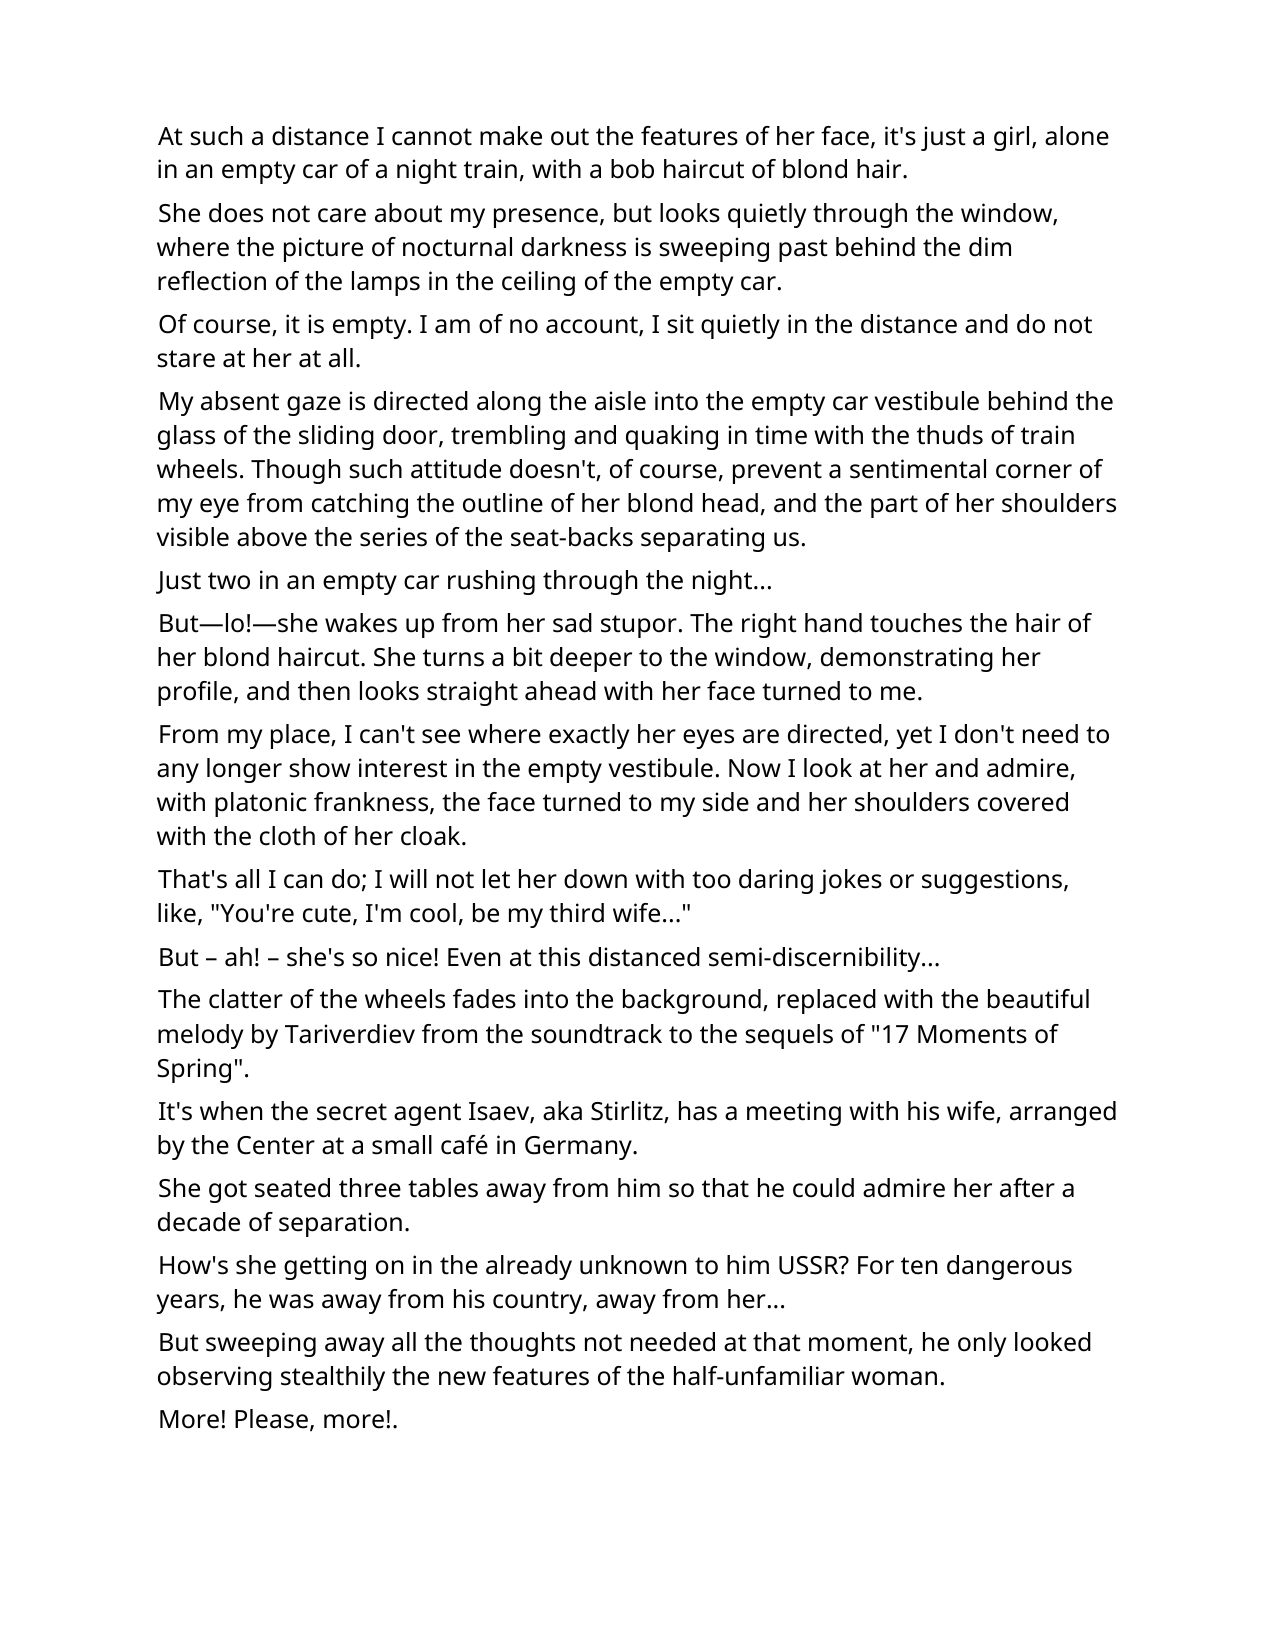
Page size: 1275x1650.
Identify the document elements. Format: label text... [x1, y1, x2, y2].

text How's she getting on in the already unknown to him USSR? For ten dangerous years, he was away from his country, away from her... [156, 1247, 1118, 1316]
text Of course, it is empty. I am of no account, I sit quietly in the distance and do not stare at her at all. [156, 306, 1118, 374]
text She does not care about my presence, but looks quietly through the window, where the picture of nocturnal darkness is sweeping past behind the dim reflection of the lamps in the ceiling of the empty car. [156, 195, 1118, 297]
text That's all I can do; I will not let her down with too daring jokes or suggestions, like, "You're cute, I'm cool, be my third wife..." [156, 862, 1118, 930]
text She got seated three tables away from him so that he could admire her after a decade of separation. [156, 1170, 1118, 1238]
text More! Please, more!. [156, 1402, 1118, 1436]
text But sweeping away all the thoughts not needed at that moment, he only looked observing stealthily the new features of the half-unfamiliar woman. [156, 1324, 1118, 1393]
text At such a distance I cannot make out the features of her face, it's just a girl, alone in an empty car of a night train, with a bob haircut of blond hair. [156, 118, 1118, 186]
text Just two in an empty car rushing through the night... [156, 563, 1118, 597]
text From my place, I can't see where exactly her eyes are directed, yet I don't need to any longer show interest in the empty vestibule. Now I look at her and admire, with platonic frankness, the face turned to my side and her shoulders covered with the cloth of her cloak. [156, 717, 1118, 853]
text But – ah! – she's so nice! Even at this distanced semi-discernibility... [156, 939, 1118, 973]
text It's when the secret agent Isaev, aka Stirlitz, has a meeting with his wife, arranged by the Center at a small café in Germany. [156, 1093, 1118, 1161]
text My absent gaze is directed along the aisle into the empty car vestibule behind the glass of the sliding door, trembling and quaking in time with the thuds of train wheels. Though such attitude doesn't, of course, prevent a sentimental corner of my eye from catching the outline of her blond head, and the part of her shoulders visible above the series of the seat-backs separating us. [156, 383, 1118, 554]
text But—lo!—she wakes up from her sad stupor. The right hand touches the hair of her blond haircut. She turns a bit deeper to the window, demonstrating her profile, and then looks straight ahead with her face turned to me. [156, 606, 1118, 708]
text The clatter of the wheels fades into the background, replaced with the beautiful melody by Tariverdiev from the soundtrack to the sequels of "17 Moments of Spring". [156, 982, 1118, 1084]
